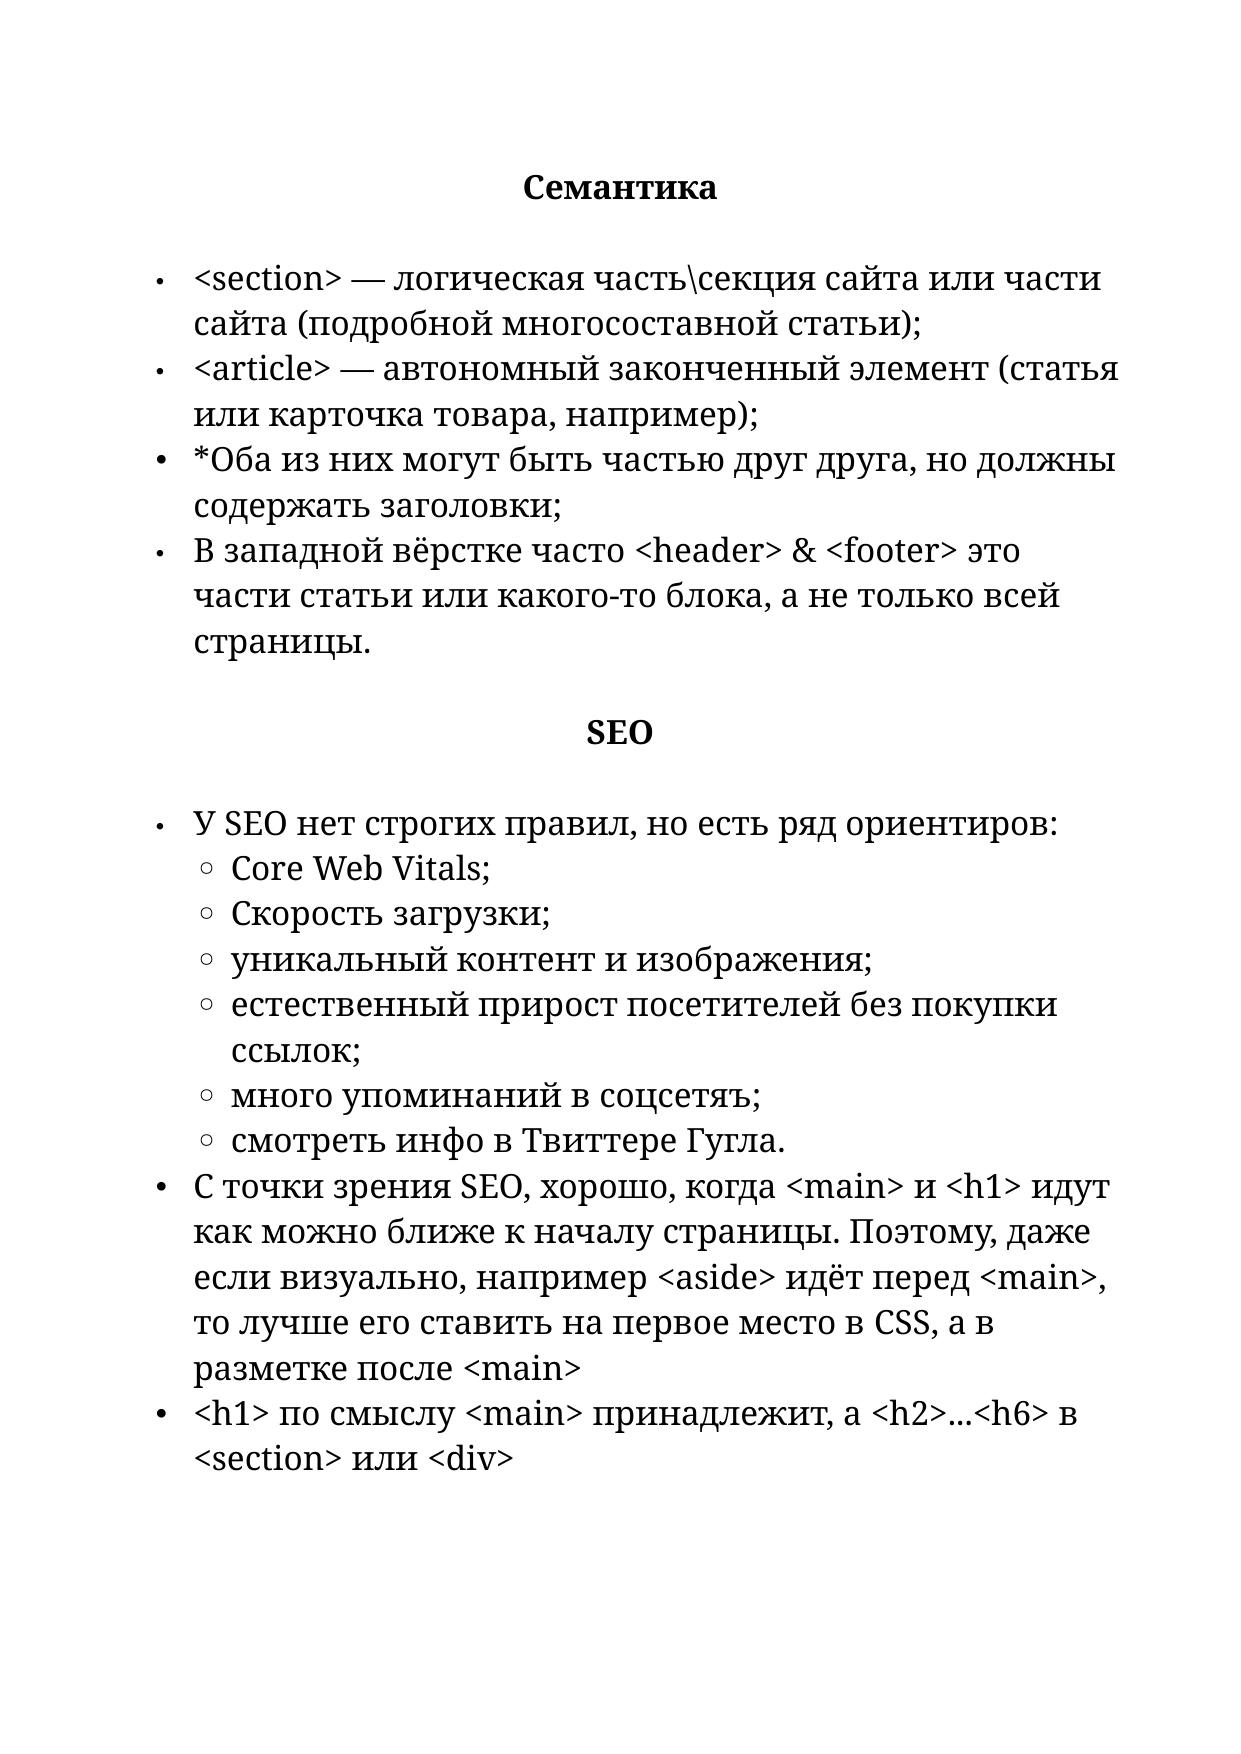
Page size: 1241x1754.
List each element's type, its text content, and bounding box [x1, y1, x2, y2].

list С точки зрения SEO, хорошо, когда <main> и <h1> идут как можно ближе к началу страницы. Поэтому, даже если визуально, например <aside> идёт перед <main>, то лучше его ставить на первое место в CSS, а в разметке после <main> [156, 1163, 1122, 1390]
list В западной вёрстке часто <header> & <footer> это части статьи или какого-то блока, а не только всей страницы. [156, 527, 1122, 663]
list естественный прирост посетителей без покупки ссылок; [193, 981, 1122, 1072]
list Скорость загрузки; [193, 890, 1122, 936]
list смотреть инфо в Твиттере Гугла. [193, 1117, 1122, 1163]
list *Оба из них могут быть частью друг друга, но должны содержать заголовки; [156, 436, 1122, 527]
text SEO [118, 708, 1122, 754]
text Семантика [118, 163, 1122, 209]
list <section> — логическая часть\секция сайта или части сайта (подробной многосоставной статьи); [156, 254, 1122, 345]
list Core Web Vitals; [193, 845, 1122, 890]
list много упоминаний в соцсетяъ; [193, 1072, 1122, 1117]
list <h1> по смыслу <main> принадлежит, а <h2>...<h6> в <section> или <div> [156, 1390, 1122, 1481]
list уникальный контент и изображения; [193, 936, 1122, 981]
list <article> — автономный законченный элемент (статья или карточка товара, например); [156, 345, 1122, 436]
list У SEO нет строгих правил, но есть ряд ориентиров: [156, 799, 1122, 845]
